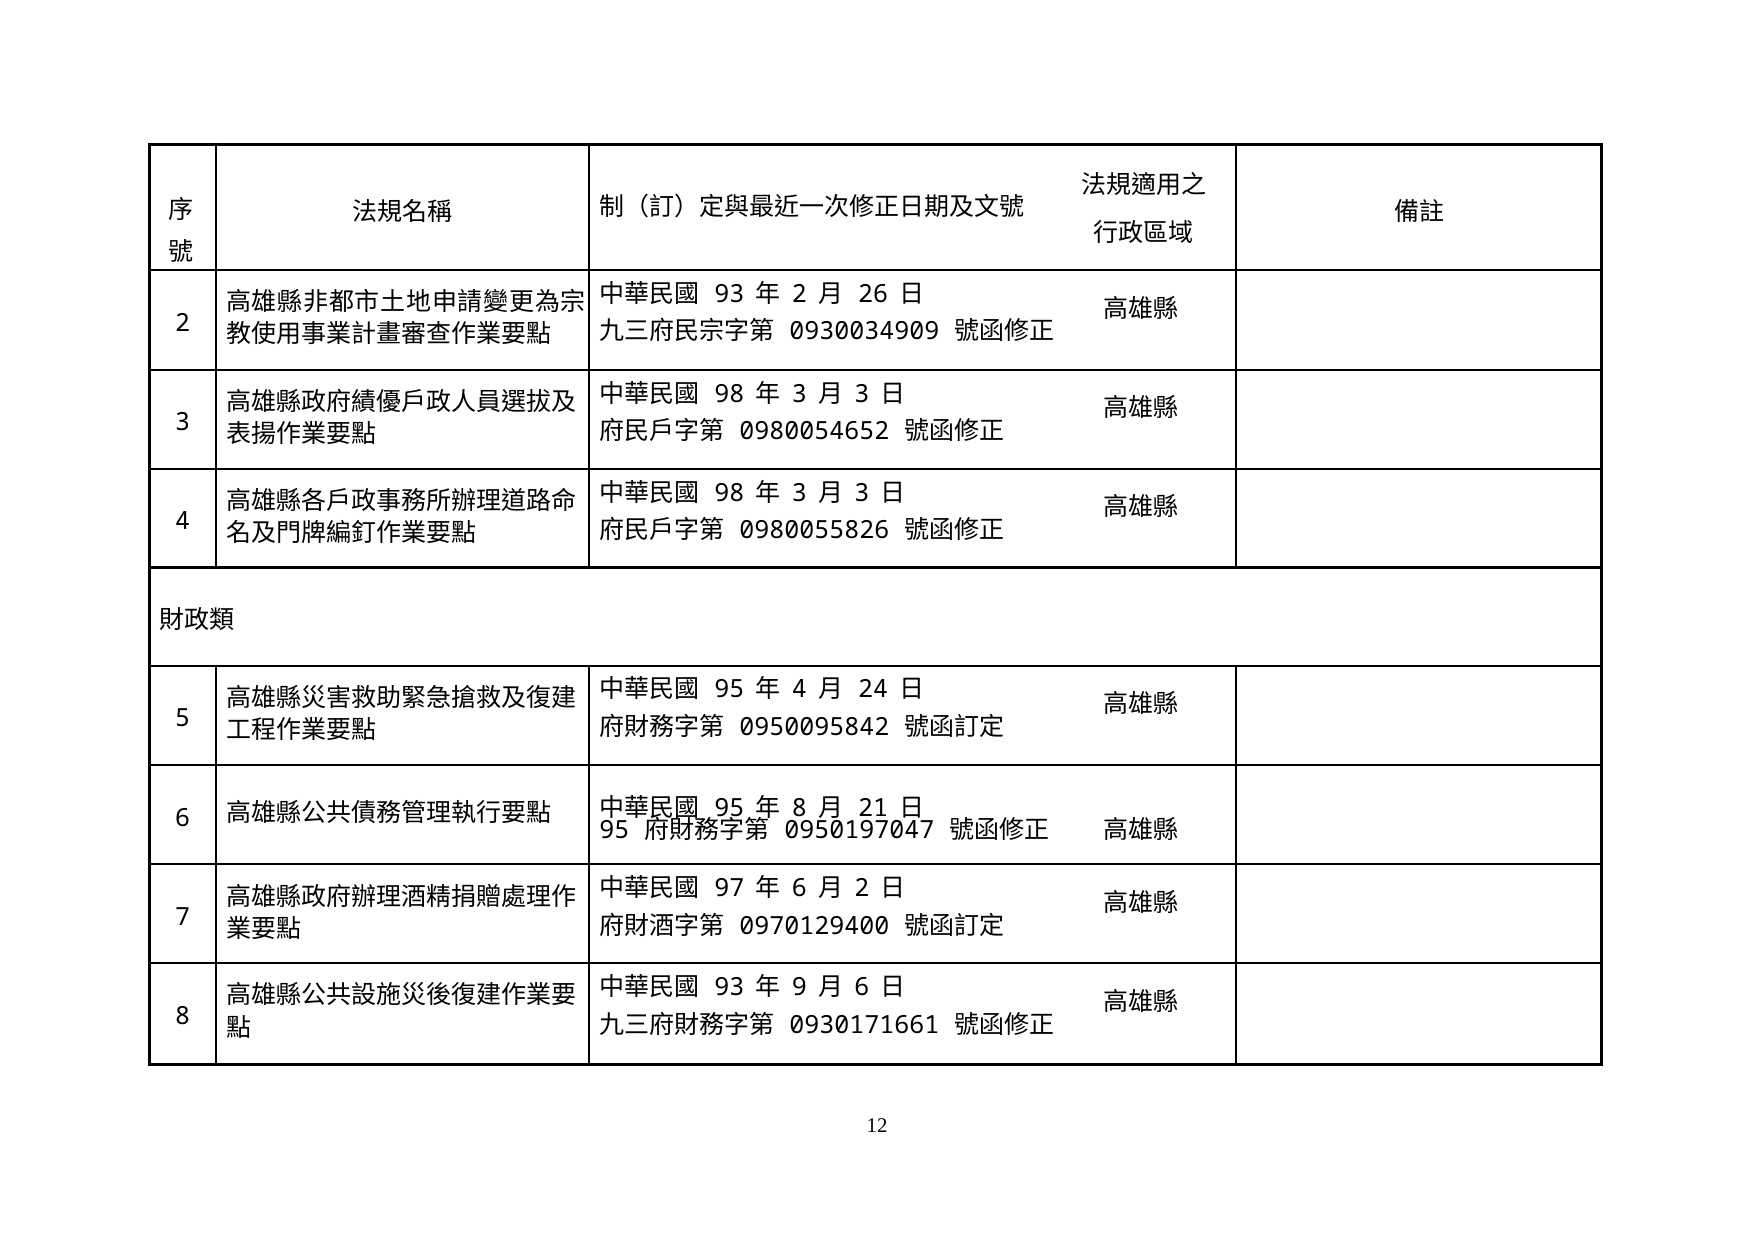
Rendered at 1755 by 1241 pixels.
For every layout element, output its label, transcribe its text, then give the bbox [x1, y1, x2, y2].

table_cell 高雄縣災害救助緊急搶救及復建 工程作業要點 [217, 667, 588, 764]
table_cell 2 [151, 271, 215, 368]
table_cell 高雄縣政府績優戶政人員選拔及 表揚作業要點 [217, 371, 588, 467]
table_cell 高雄縣公共債務管理執行要點 [217, 766, 588, 863]
table_cell 6 [151, 766, 215, 863]
table_header 法規適用之 制（訂）定與最近一次修正日期及文號 行政區域 [590, 146, 1235, 269]
table_cell [741, 569, 1236, 664]
table_cell 中華民國 97年6月2日 府財酒字第 0970129400 號函訂定 高雄縣 [590, 865, 1235, 962]
table_cell [1237, 667, 1600, 764]
table_cell 財政類 [151, 569, 589, 664]
table_cell 中華民國 95年8月 21日 高雄縣 95 府財務字第 0950197047 號函修正 [590, 766, 1235, 863]
table_header 法規名稱 [217, 146, 588, 269]
table_cell 4 [151, 470, 215, 566]
table_cell 高雄縣非都市土地申請變更為宗 教使用事業計畫審查作業要點 [217, 271, 588, 368]
table_cell 3 [151, 371, 215, 467]
table_cell 中華民國 95年4月 24日 府財務字第 0950095842 號函訂定 高雄縣 [590, 667, 1235, 764]
table_header 備註 [1237, 146, 1600, 269]
table_cell [589, 569, 741, 664]
table_cell [1236, 569, 1600, 664]
table_cell 8 [151, 964, 215, 1063]
table_cell 中華民國 98年3月3日 府民戶字第 0980054652 號函修正 高雄縣 [590, 371, 1235, 467]
table_header 序 號 [151, 146, 215, 269]
table_cell 中華民國 98年3月3日 府民戶字第 0980055826 號函修正 高雄縣 [590, 470, 1235, 566]
table_cell 5 [151, 667, 215, 764]
table_cell [1237, 371, 1600, 467]
table_cell [1237, 470, 1600, 566]
table_cell [1237, 865, 1600, 962]
table_cell [1237, 964, 1600, 1063]
table_cell 高雄縣公共設施災後復建作業要 點 [217, 964, 588, 1063]
table_cell 高雄縣政府辦理酒精捐贈處理作 業要點 [217, 865, 588, 962]
table_cell [1237, 271, 1600, 368]
table_cell 高雄縣各戶政事務所辦理道路命 名及門牌編釘作業要點 [217, 470, 588, 566]
table_cell 中華民國 93年9月6日 九三府財務字第 0930171661 號函修正 高雄縣 [590, 964, 1235, 1063]
table_cell 7 [151, 865, 215, 962]
table_cell 中華民國 93年2月 26日 九三府民宗字第 0930034909 號函修正 高雄縣 [590, 271, 1235, 368]
table_cell [1237, 766, 1600, 863]
